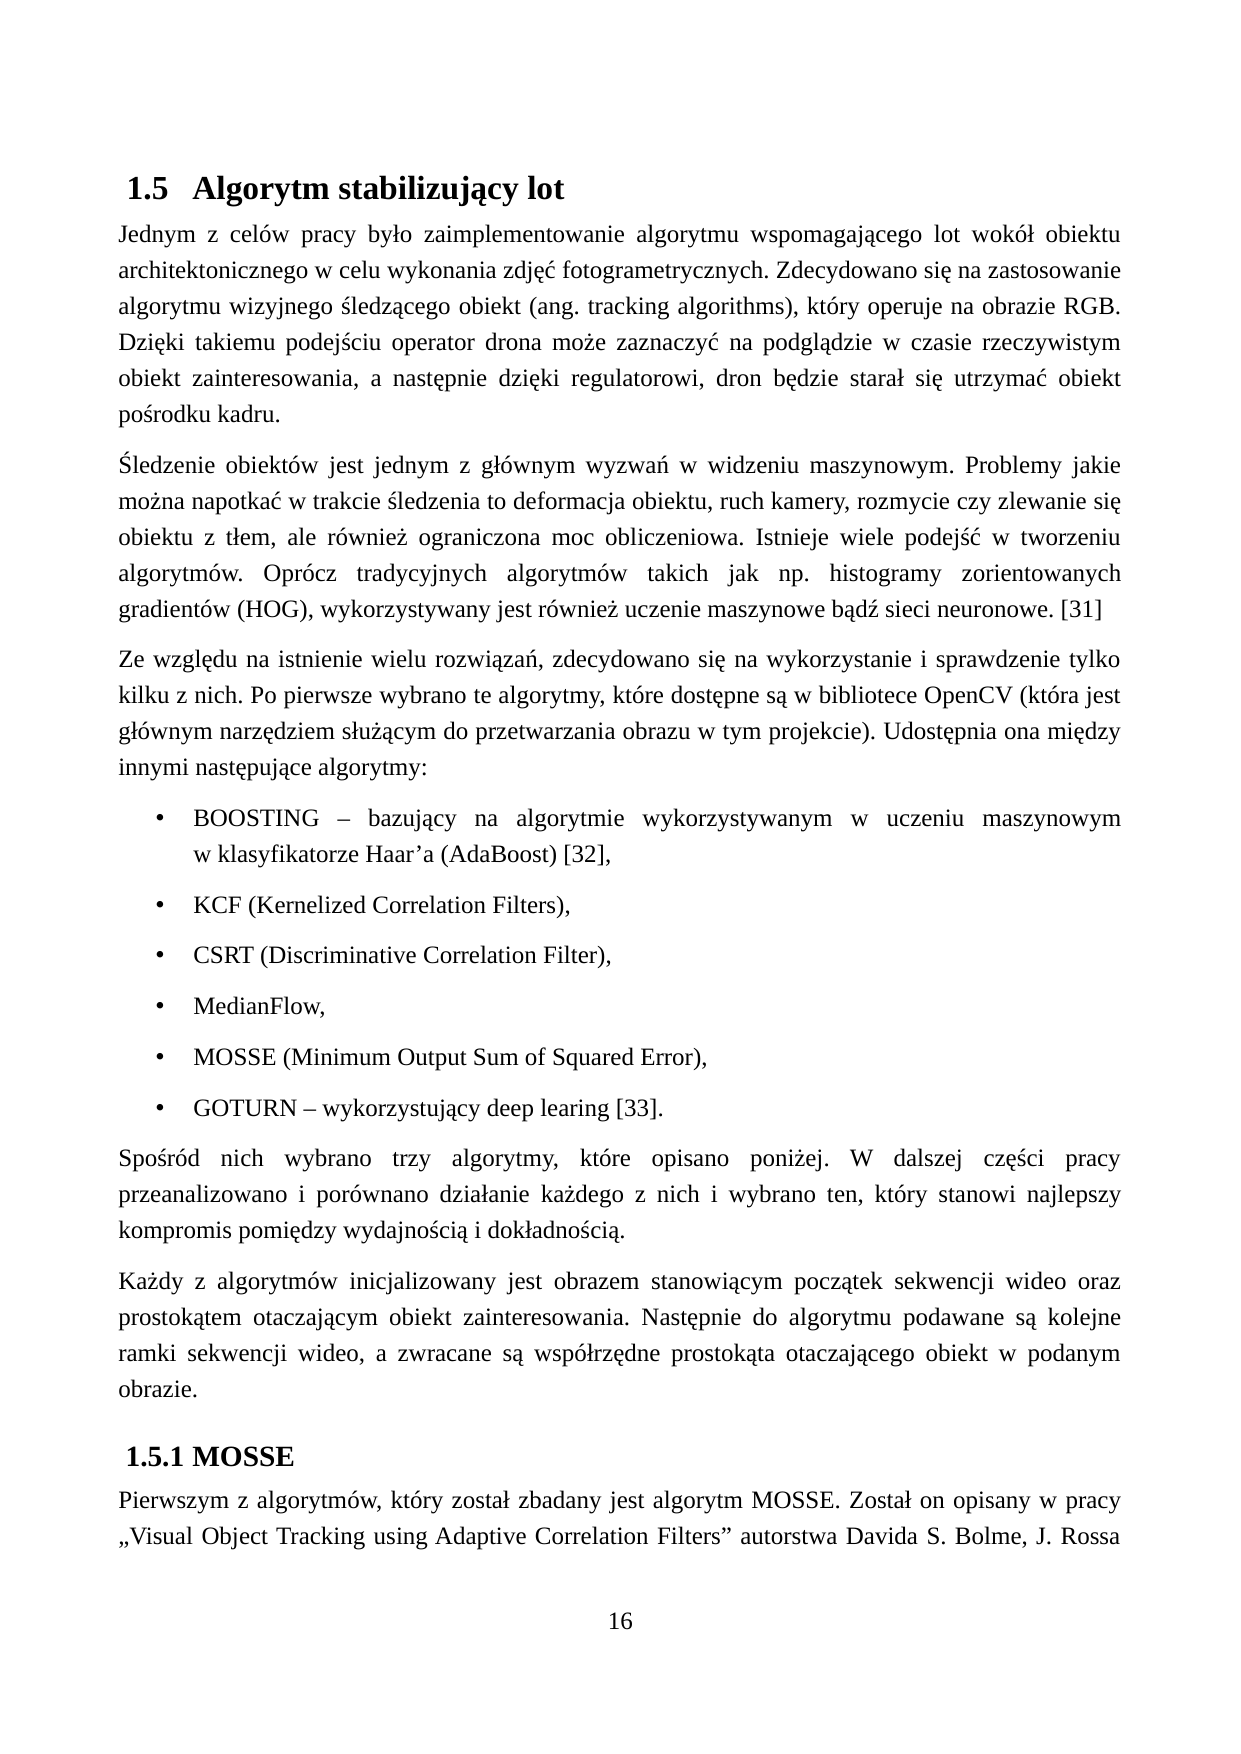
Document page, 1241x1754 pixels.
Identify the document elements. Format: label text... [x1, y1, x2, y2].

text Każdy z algorytmów inicjalizowany jest obrazem stanowiącym początek sekwencji wideo oraz prostokątem otaczającym obiekt zainteresowania. Następnie do algorytmu podawane są kolejne ramki sekwencji wideo, a zwracane są współrzędne prostokąta otaczającego obiekt w podanym obrazie. [118, 1266, 1122, 1402]
text Spośród nich wybrano trzy algorytmy, które opisano poniżej. W dalszej części pracy przeanalizowano i porównano działanie każdego z nich i wybrano ten, który stanowi najlepszy kompromis pomiędzy wydajnością i dokładnością. [118, 1143, 1122, 1244]
list MedianFlow, [156, 991, 1122, 1020]
list CSRT (Discriminative Correlation Filter), [156, 940, 1122, 969]
subtitle MOSSE [118, 1439, 1122, 1473]
list BOOSTING – bazujący na algorytmie wykorzystywanym w uczeniu maszynowym w klasyfikatorze Haar’a (AdaBoost) [32], [156, 803, 1122, 868]
list GOTURN – wykorzystujący deep learing [33]. [156, 1093, 1122, 1121]
list MOSSE (Minimum Output Sum of Squared Error), [156, 1042, 1122, 1071]
text Pierwszym z algorytmów, który został zbadany jest algorytm MOSSE. Został on opisany w pracy „Visual Object Tracking using Adaptive Correlation Filters” autorstwa Davida S. Bolme, J. Rossa [118, 1485, 1122, 1550]
text Śledzenie obiektów jest jednym z głównym wyzwań w widzeniu maszynowym. Problemy jakie można napotkać w trakcie śledzenia to deformacja obiektu, ruch kamery, rozmycie czy zlewanie się obiektu z tłem, ale również ograniczona moc obliczeniowa. Istnieje wiele podejść w tworzeniu algorytmów. Oprócz tradycyjnych algorytmów takich jak np. histogramy zorientowanych gradientów (HOG), wykorzystywany jest również uczenie maszynowe bądź sieci neuronowe. [31] [118, 450, 1122, 622]
subtitle Algorytm stabilizujący lot [118, 168, 1122, 207]
text Ze względu na istnienie wielu rozwiązań, zdecydowano się na wykorzystanie i sprawdzenie tylko kilku z nich. Po pierwsze wybrano te algorytmy, które dostępne są w bibliotece OpenCV (która jest głównym narzędziem służącym do przetwarzania obrazu w tym projekcie). Udostępnia ona między innymi następujące algorytmy: [118, 644, 1122, 781]
list KCF (Kernelized Correlation Filters), [156, 890, 1122, 918]
text Jednym z celów pracy było zaimplementowanie algorytmu wspomagającego lot wokół obiektu architektonicznego w celu wykonania zdjęć fotogrametrycznych. Zdecydowano się na zastosowanie algorytmu wizyjnego śledzącego obiekt (ang. tracking algorithms), który operuje na obrazie RGB. Dzięki takiemu podejściu operator drona może zaznaczyć na podglądzie w czasie rzeczywistym obiekt zainteresowania, a następnie dzięki regulatorowi, dron będzie starał się utrzymać obiekt pośrodku kadru. [118, 219, 1122, 428]
